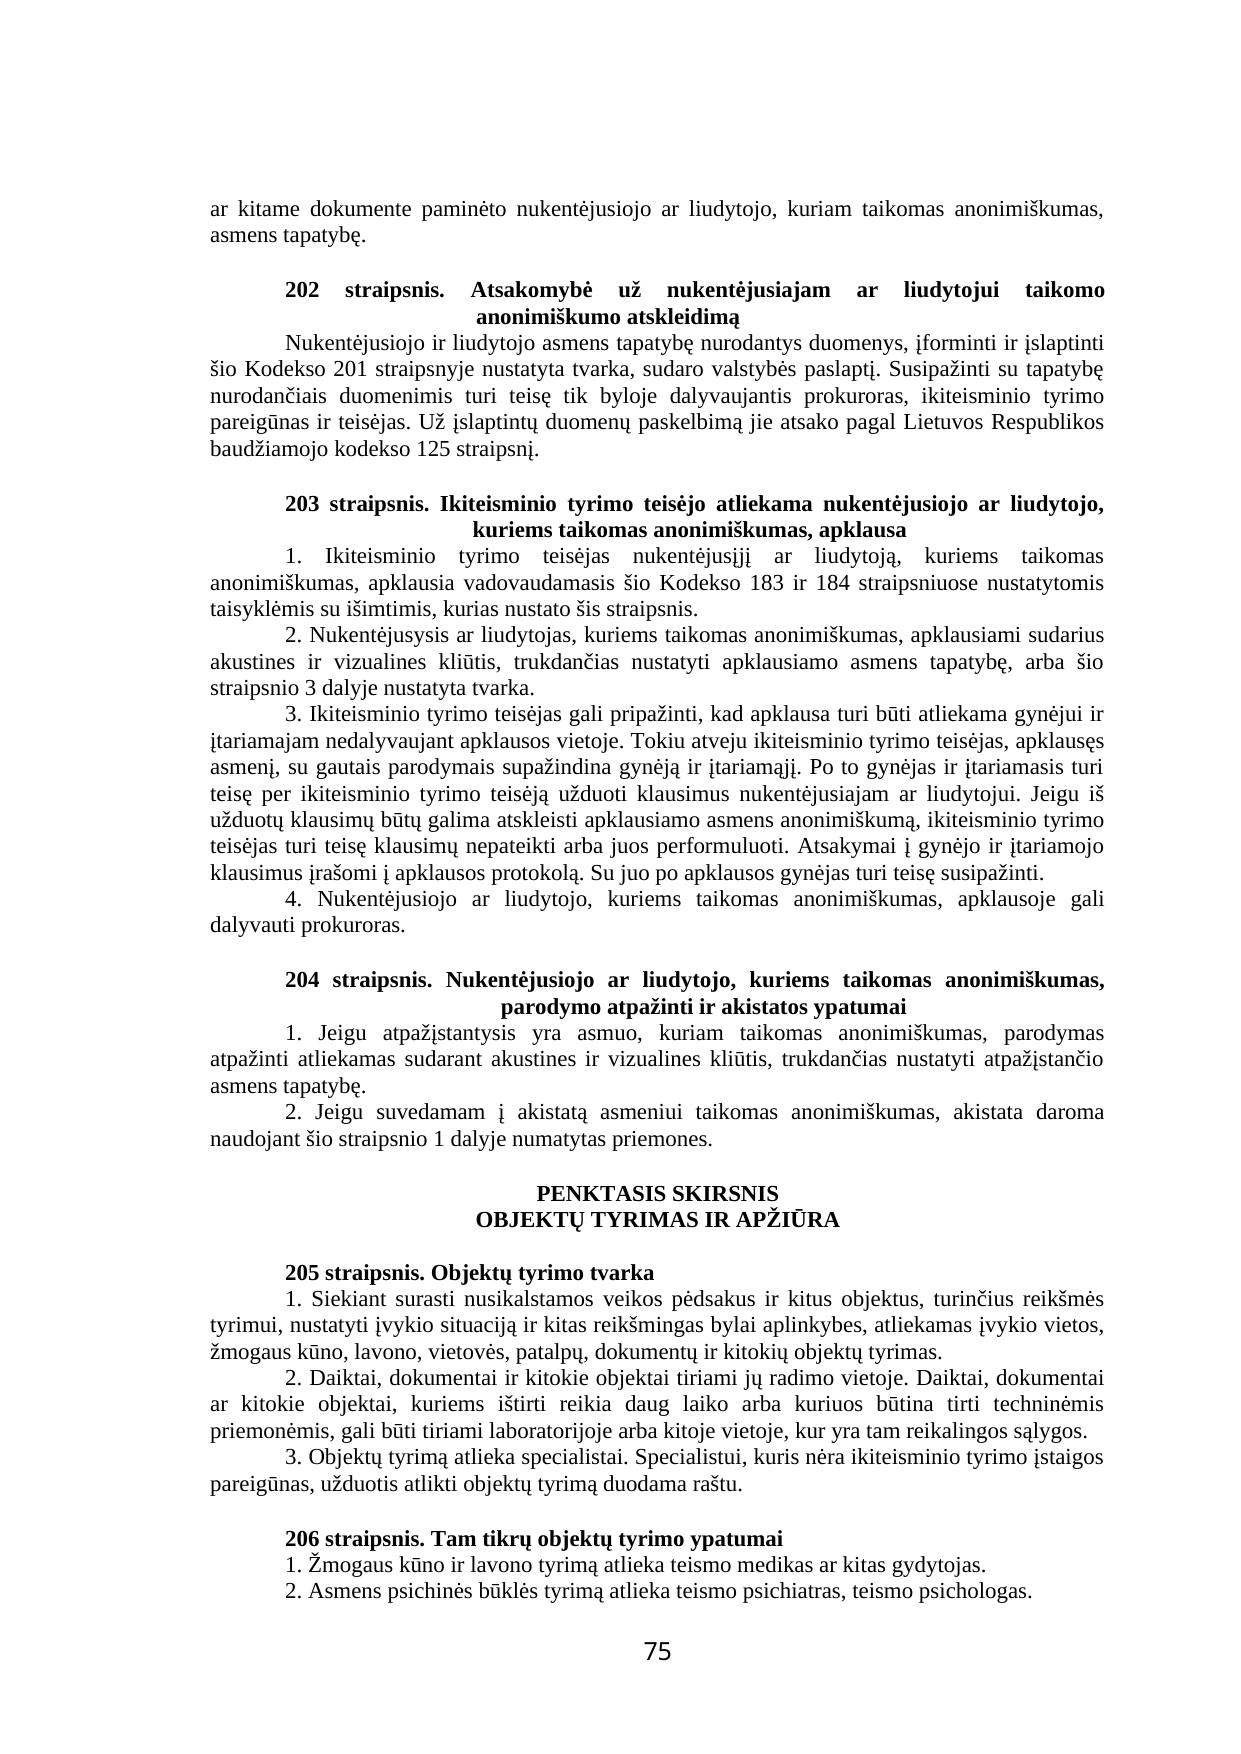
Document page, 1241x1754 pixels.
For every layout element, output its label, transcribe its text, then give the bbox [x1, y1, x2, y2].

text 2. Daiktai, dokumentai ir kitokie objektai tiriami jų radimo vietoje. Daiktai, dokumentai ar kitokie objektai, kuriems ištirti reikia daug laiko arba kuriuos būtina tirti techninėmis priemonėmis, gali būti tiriami laboratorijoje arba kitoje vietoje, kur yra tam reikalingos sąlygos. [210, 1364, 1106, 1443]
text 204 straipsnis. Nukentėjusiojo ar liudytojo, kuriems taikomas anonimiškumas, parodymo atpažinti ir akistatos ypatumai [285, 966, 1106, 1019]
text 205 straipsnis. Objektų tyrimo tvarka [210, 1259, 1106, 1285]
text Objektų tyrimas IR APŽIŪRA [210, 1206, 1106, 1232]
text 202 straipsnis. Atsakomybė už nukentėjusiajam ar liudytojui taikomo anonimiškumo atskleidimą [285, 276, 1106, 329]
text 2. Jeigu suvedamam į akistatą asmeniui taikomas anonimiškumas, akistata daroma naudojant šio straipsnio 1 dalyje numatytas priemones. [210, 1098, 1106, 1151]
text 3. Objektų tyrimą atlieka specialistai. Specialistui, kuris nėra ikiteisminio tyrimo įstaigos pareigūnas, užduotis atlikti objektų tyrimą duodama raštu. [210, 1443, 1106, 1496]
text 3. Ikiteisminio tyrimo teisėjas gali pripažinti, kad apklausa turi būti atliekama gynėjui ir įtariamajam nedalyvaujant apklausos vietoje. Tokiu atveju ikiteisminio tyrimo teisėjas, apklausęs asmenį, su gautais parodymais supažindina gynėją ir įtariamąjį. Po to gynėjas ir įtariamasis turi teisę per ikiteisminio tyrimo teisėją užduoti klausimus nukentėjusiajam ar liudytojui. Jeigu iš užduotų klausimų būtų galima atskleisti apklausiamo asmens anonimiškumą, ikiteisminio tyrimo teisėjas turi teisę klausimų nepateikti arba juos performuluoti. Atsakymai į gynėjo ir įtariamojo klausimus įrašomi į apklausos protokolą. Su juo po apklausos gynėjas turi teisę susipažinti. [210, 701, 1106, 885]
text 2. Asmens psichinės būklės tyrimą atlieka teismo psichiatras, teismo psichologas. [210, 1577, 1106, 1604]
text Nukentėjusiojo ir liudytojo asmens tapatybę nurodantys duomenys, įforminti ir įslaptinti šio Kodekso 201 straipsnyje nustatyta tvarka, sudaro valstybės paslaptį. Susipažinti su tapatybę nurodančiais duomenimis turi teisę tik byloje dalyvaujantis prokuroras, ikiteisminio tyrimo pareigūnas ir teisėjas. Už įslaptintų duomenų paskelbimą jie atsako pagal Lietuvos Respublikos baudžiamojo kodekso 125 straipsnį. [210, 329, 1106, 461]
text 1. Žmogaus kūno ir lavono tyrimą atlieka teismo medikas ar kitas gydytojas. [210, 1551, 1106, 1577]
text ar kitame dokumente paminėto nukentėjusiojo ar liudytojo, kuriam taikomas anonimiškumas, asmens tapatybę. [210, 195, 1106, 248]
text 1. Ikiteisminio tyrimo teisėjas nukentėjusįjį ar liudytoją, kuriems taikomas anonimiškumas, apklausia vadovaudamasis šio Kodekso 183 ir 184 straipsniuose nustatytomis taisyklėmis su išimtimis, kurias nustato šis straipsnis. [210, 542, 1106, 621]
text 1. Jeigu atpažįstantysis yra asmuo, kuriam taikomas anonimiškumas, parodymas atpažinti atliekamas sudarant akustines ir vizualines kliūtis, trukdančias nustatyti atpažįstančio asmens tapatybę. [210, 1019, 1106, 1098]
text 4. Nukentėjusiojo ar liudytojo, kuriems taikomas anonimiškumas, apklausoje gali dalyvauti prokuroras. [210, 885, 1106, 938]
text 206 straipsnis. Tam tikrų objektų tyrimo ypatumai [210, 1525, 1106, 1551]
text 203 straipsnis. Ikiteisminio tyrimo teisėjo atliekama nukentėjusiojo ar liudytojo, kuriems taikomas anonimiškumas, apklausa [285, 490, 1106, 542]
text 2. Nukentėjusysis ar liudytojas, kuriems taikomas anonimiškumas, apklausiami sudarius akustines ir vizualines kliūtis, trukdančias nustatyti apklausiamo asmens tapatybę, arba šio straipsnio 3 dalyje nustatyta tvarka. [210, 621, 1106, 701]
text 1. Siekiant surasti nusikalstamos veikos pėdsakus ir kitus objektus, turinčius reikšmės tyrimui, nustatyti įvykio situaciją ir kitas reikšmingas bylai aplinkybes, atliekamas įvykio vietos, žmogaus kūno, lavono, vietovės, patalpų, dokumentų ir kitokių objektų tyrimas. [210, 1285, 1106, 1364]
text PENKTASIS SKIRSNIS [210, 1180, 1106, 1206]
